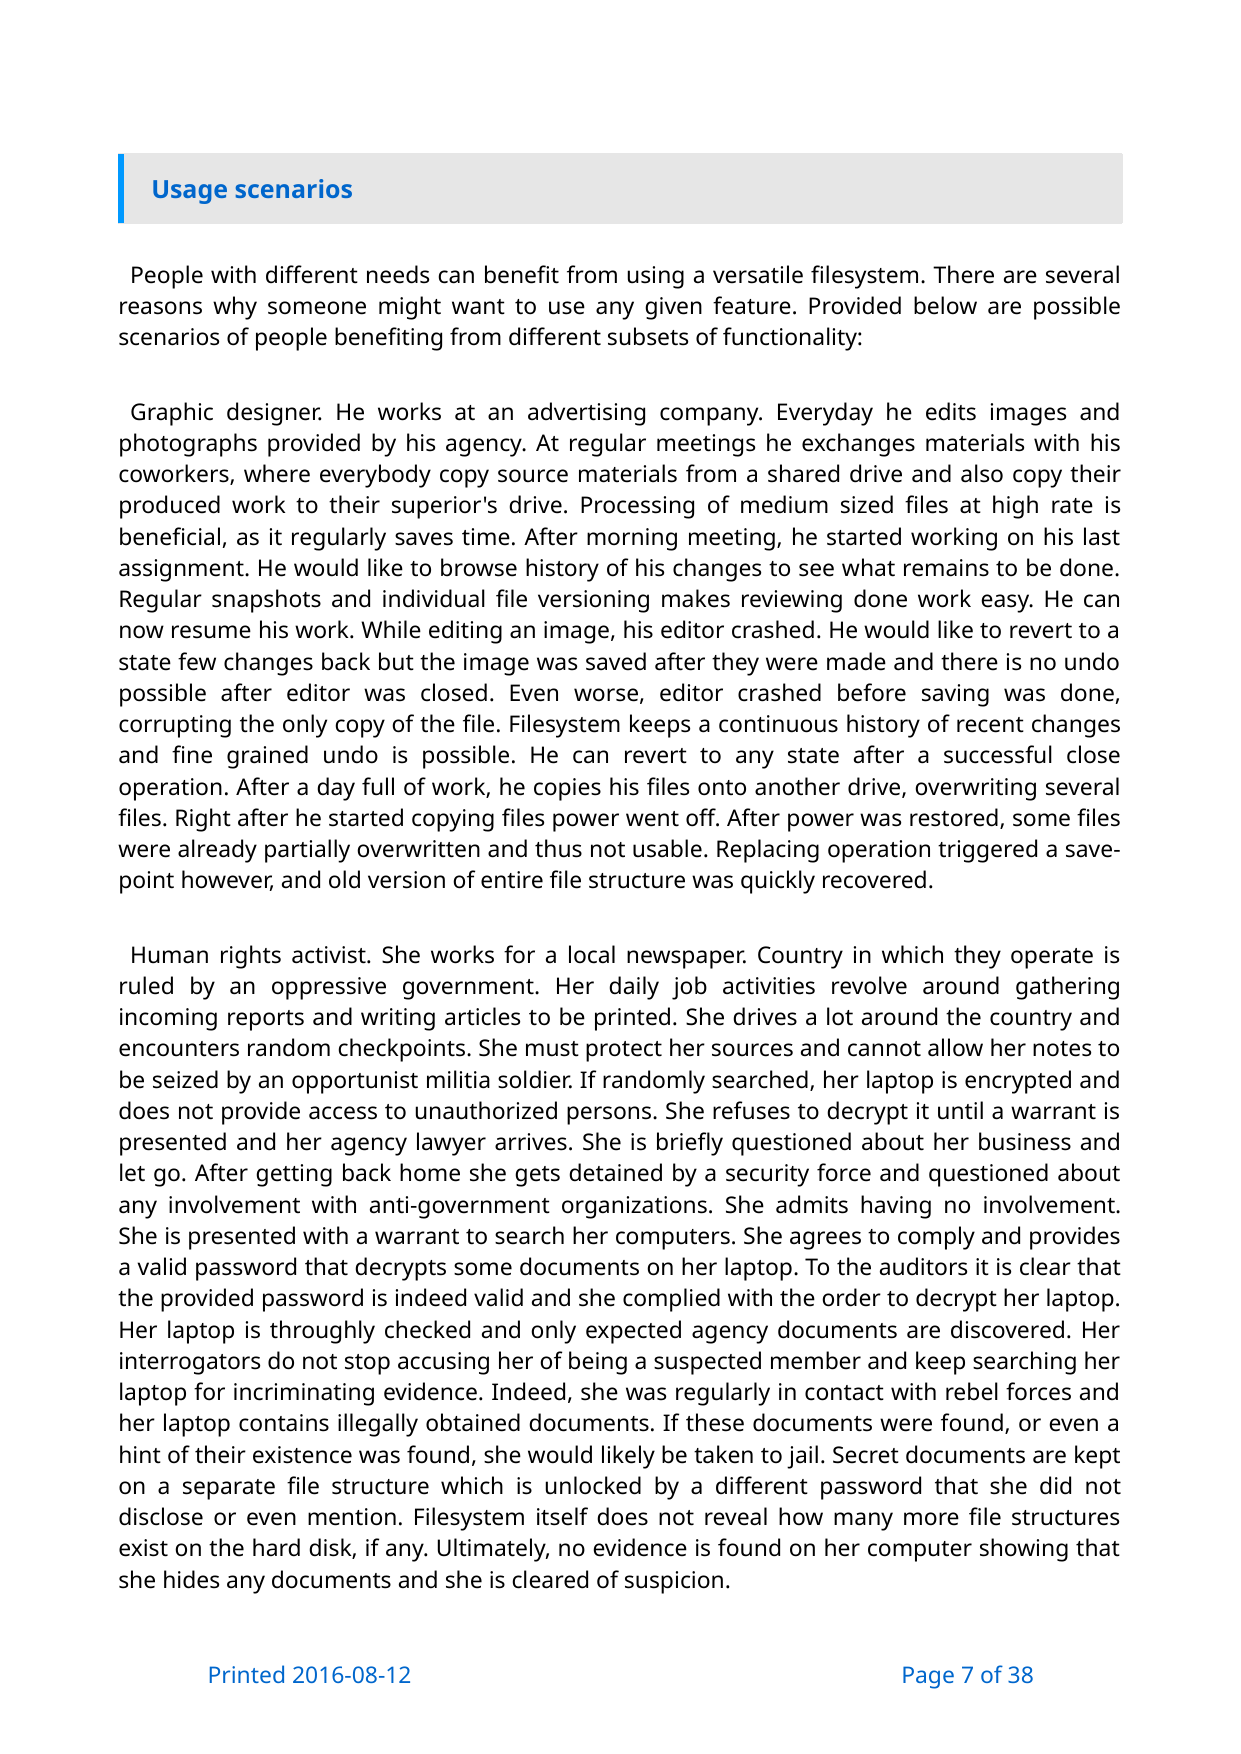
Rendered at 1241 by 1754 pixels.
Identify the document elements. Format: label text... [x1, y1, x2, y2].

subtitle Usage scenarios [124, 155, 1122, 223]
text Human rights activist. She works for a local newspaper. Country in which they operate is ruled by an oppressive government. Her daily job activities revolve around gathering incoming reports and writing articles to be printed. She drives a lot around the country and encounters random checkpoints. She must protect her sources and cannot allow her notes to be seized by an opportunist militia soldier. If randomly searched, her laptop is encrypted and does not provide access to unauthorized persons. She refuses to decrypt it until a warrant is presented and her agency lawyer arrives. She is briefly questioned about her business and let go. After getting back home she gets detained by a security force and questioned about any involvement with anti-government organizations. She admits having no involvement. She is presented with a warrant to search her computers. She agrees to comply and provides a valid password that decrypts some documents on her laptop. To the auditors it is clear that the provided password is indeed valid and she complied with the order to decrypt her laptop. Her laptop is throughly checked and only expected agency documents are discovered. Her interrogators do not stop accusing her of being a suspected member and keep searching her laptop for incriminating evidence. Indeed, she was regularly in contact with rebel forces and her laptop contains illegally obtained documents. If these documents were found, or even a hint of their existence was found, she would likely be taken to jail. Secret documents are kept on a separate file structure which is unlocked by a different password that she did not disclose or even mention. Filesystem itself does not reveal how many more file structures exist on the hard disk, if any. Ultimately, no evidence is found on her computer showing that she hides any documents and she is cleared of suspicion. [118, 939, 1122, 1595]
text People with different needs can benefit from using a versatile filesystem. There are several reasons why someone might want to use any given feature. Provided below are possible scenarios of people benefiting from different subsets of functionality: [118, 259, 1122, 352]
text Graphic designer. He works at an advertising company. Everyday he edits images and photographs provided by his agency. At regular meetings he exchanges materials with his coworkers, where everybody copy source materials from a shared drive and also copy their produced work to their superior's drive. Processing of medium sized files at high rate is beneficial, as it regularly saves time. After morning meeting, he started working on his last assignment. He would like to browse history of his changes to see what remains to be done. Regular snapshots and individual file versioning makes reviewing done work easy. He can now resume his work. While editing an image, his editor crashed. He would like to revert to a state few changes back but the image was saved after they were made and there is no undo possible after editor was closed. Even worse, editor crashed before saving was done, corrupting the only copy of the file. Filesystem keeps a continuous history of recent changes and fine grained undo is possible. He can revert to any state after a successful close operation. After a day full of work, he copies his files onto another drive, overwriting several files. Right after he started copying files power went off. After power was restored, some files were already partially overwritten and thus not usable. Replacing operation triggered a save-point however, and old version of entire file structure was quickly recovered. [118, 396, 1122, 896]
